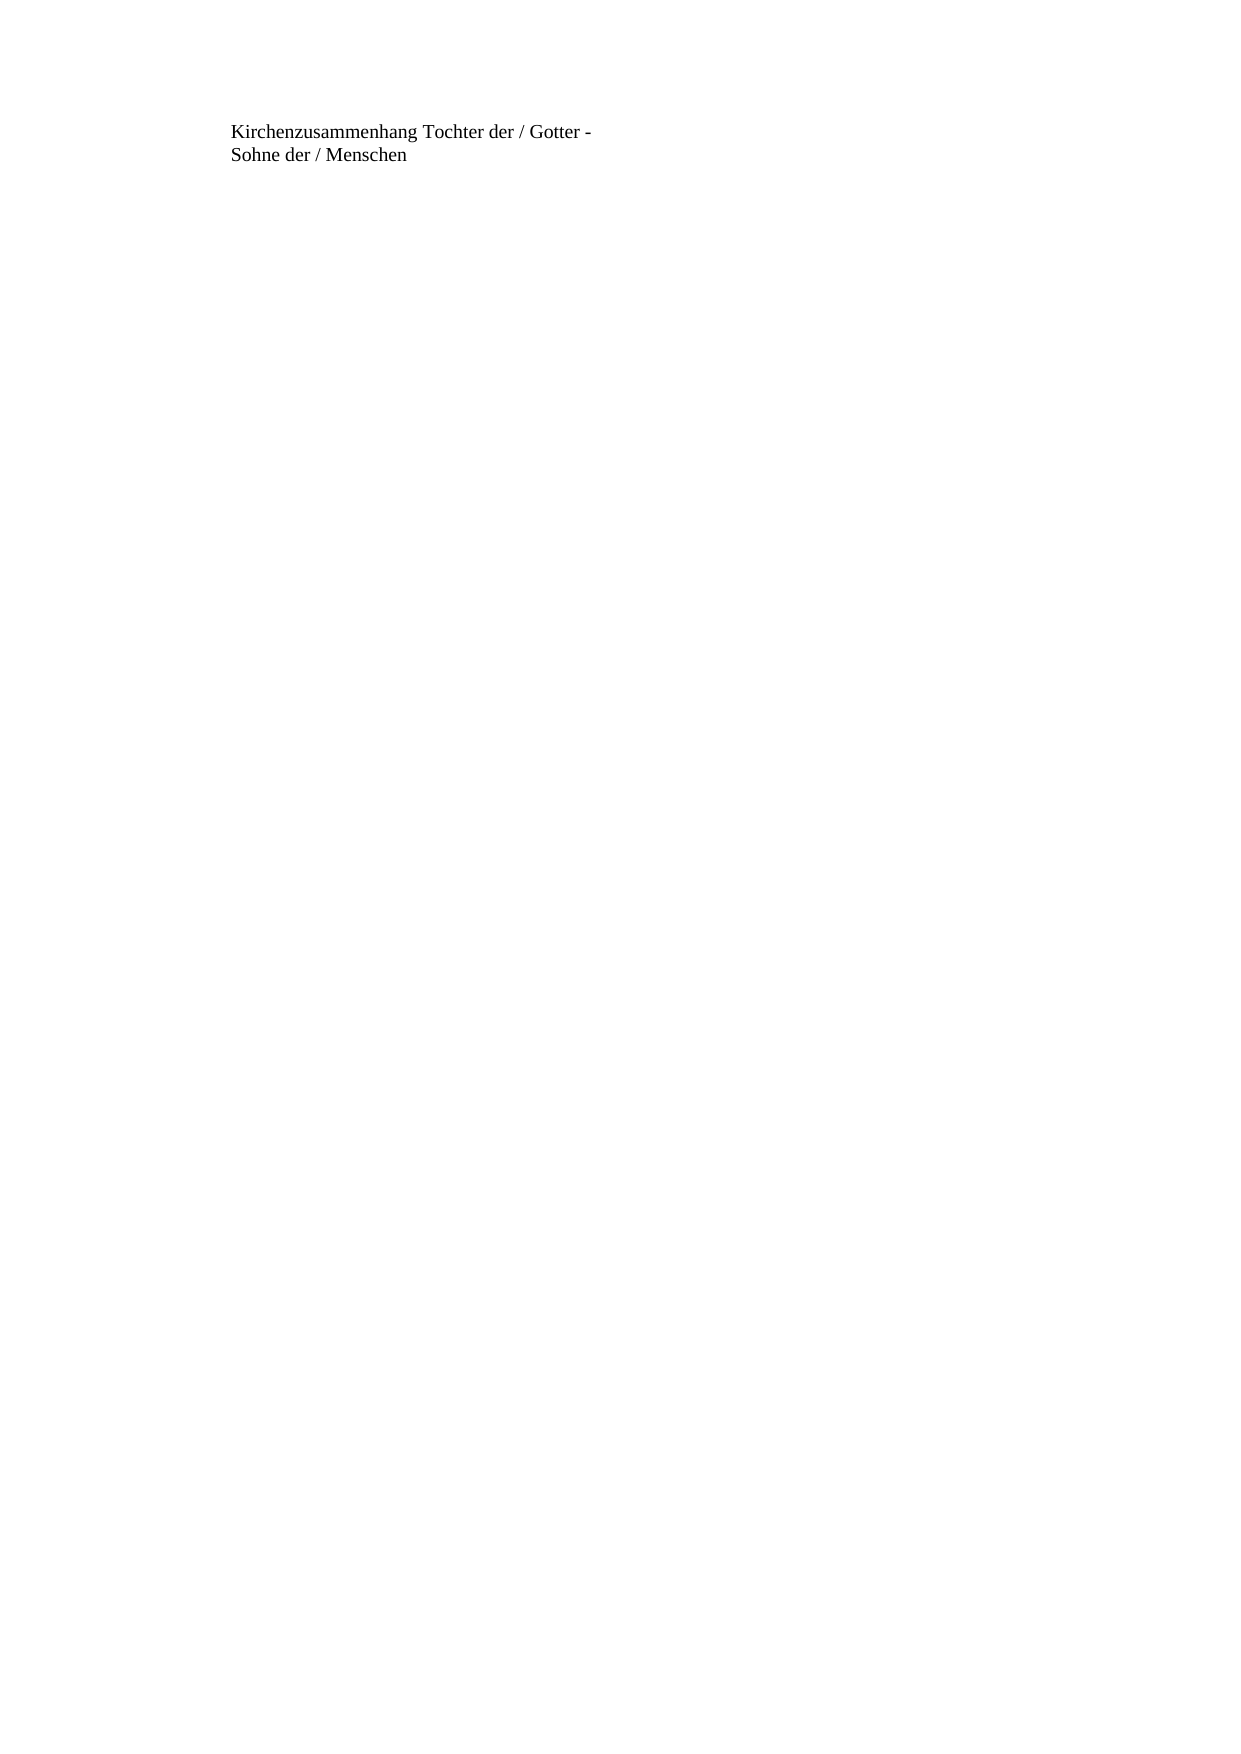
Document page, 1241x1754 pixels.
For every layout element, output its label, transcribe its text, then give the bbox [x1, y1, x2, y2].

text Kirchenzusammenhang Tochter der / Gotter - Sohne der / Menschen [231, 121, 609, 166]
